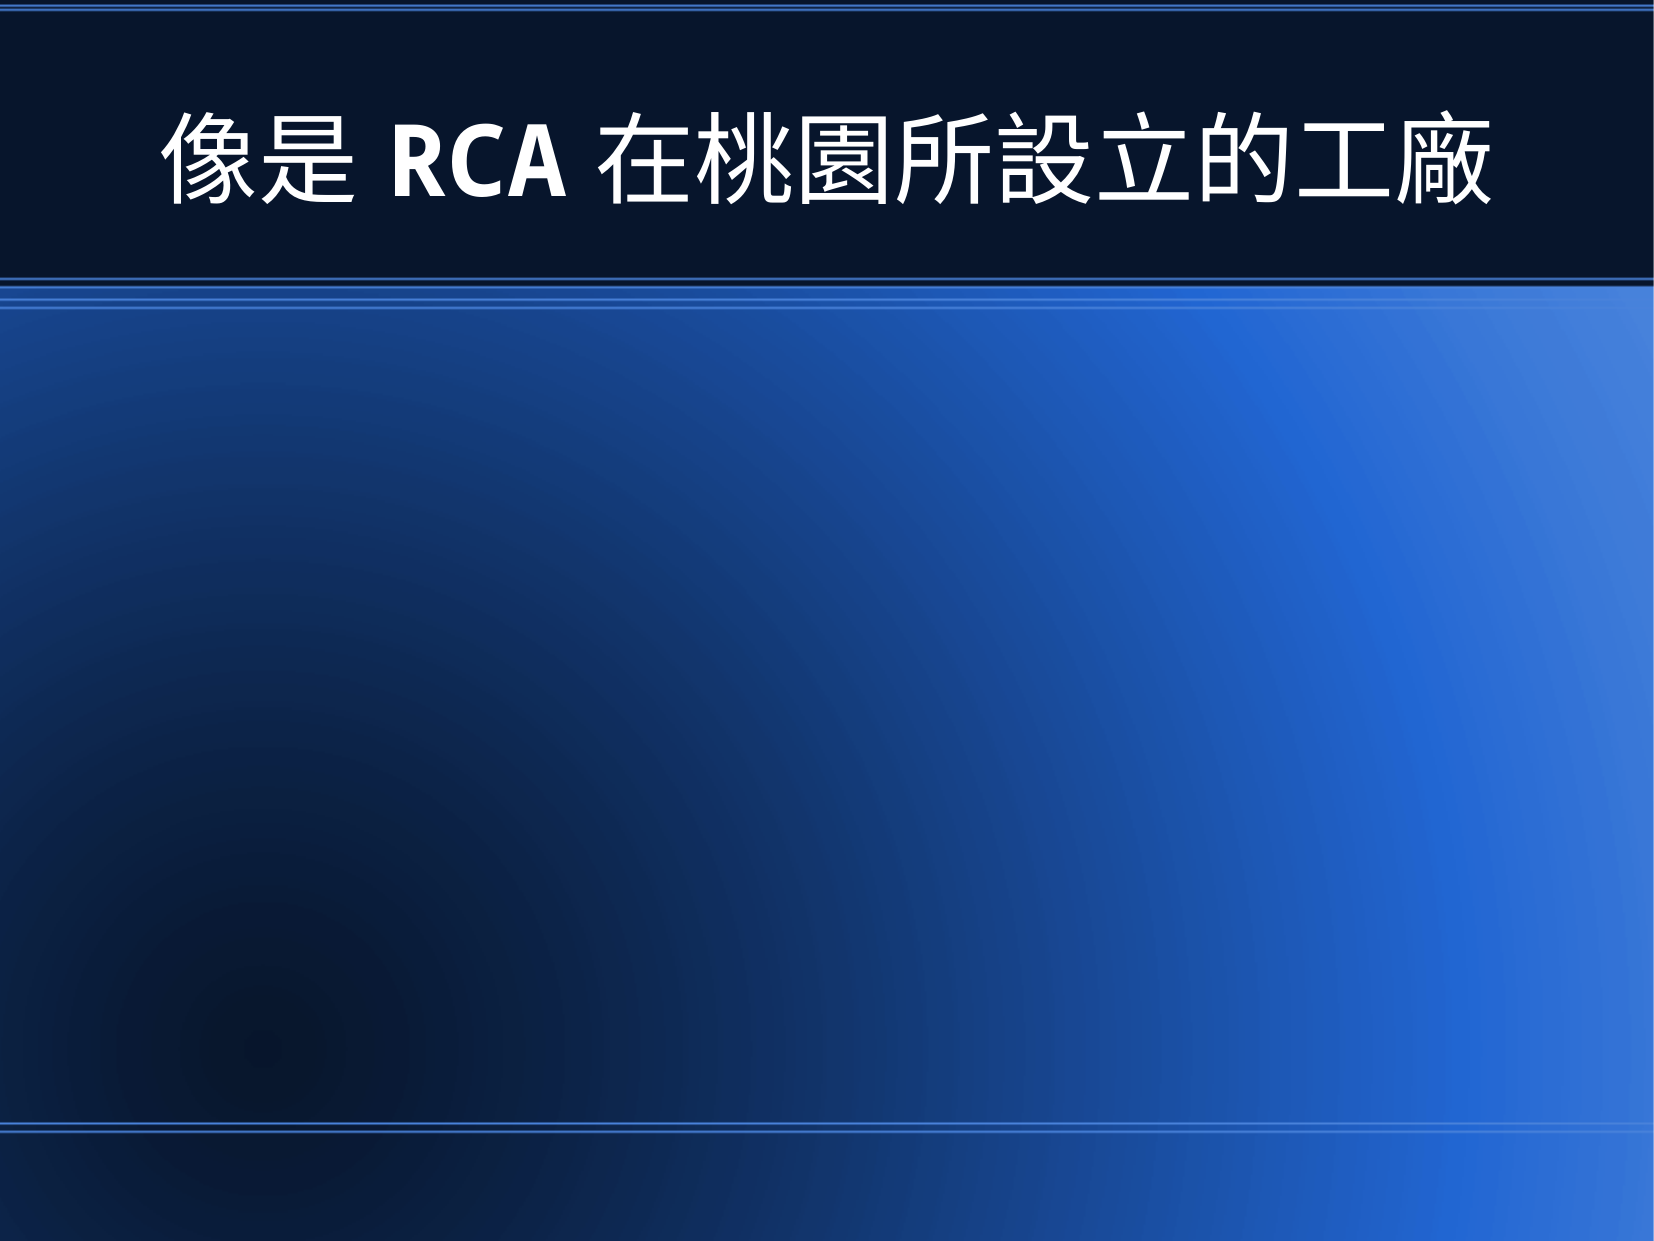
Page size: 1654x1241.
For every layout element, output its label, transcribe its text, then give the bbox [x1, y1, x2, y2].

title 像是RCA在桃園所設立的工廠 [82, 49, 1571, 257]
picture [0, 0, 1654, 1241]
